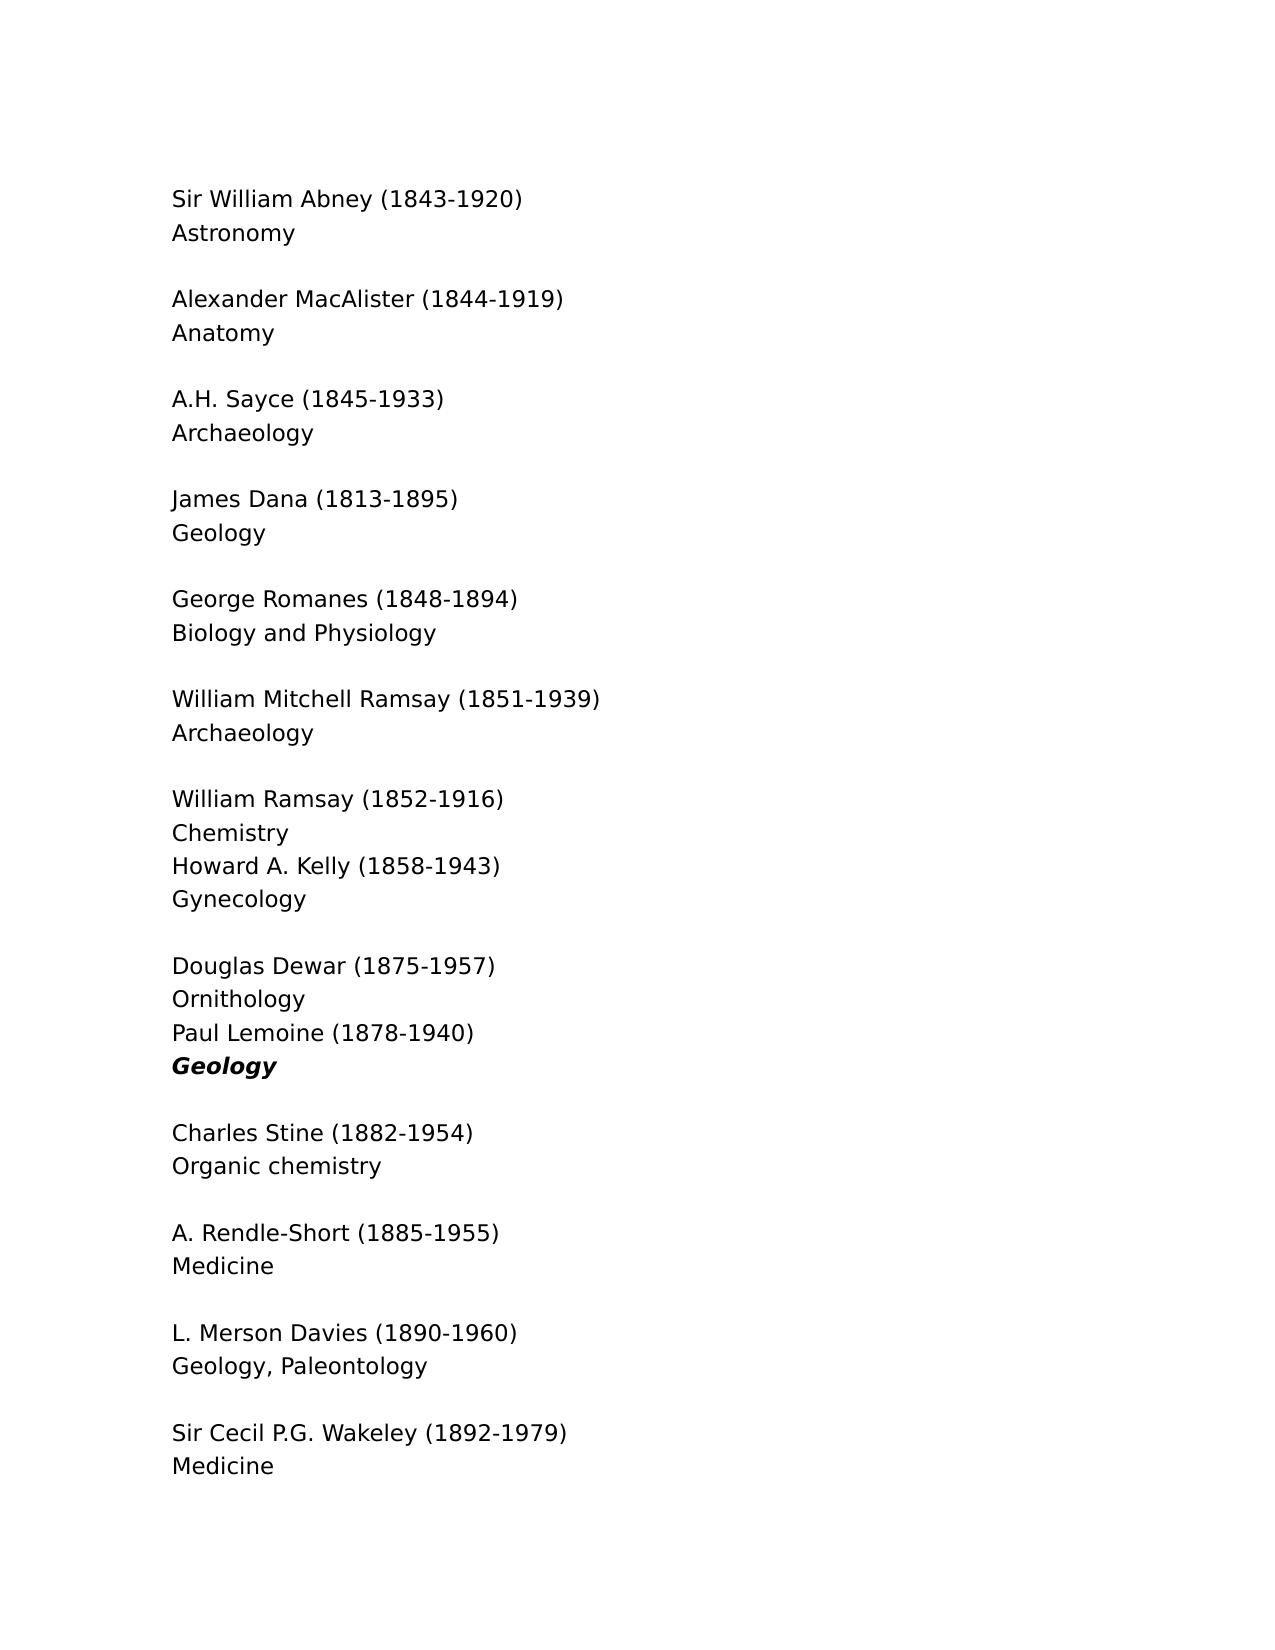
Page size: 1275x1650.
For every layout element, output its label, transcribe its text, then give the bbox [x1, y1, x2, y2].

text Astronomy [112, 214, 1145, 248]
text A. Rendle-Short (1885-1955) [112, 1214, 1145, 1248]
text George Romanes (1848-1894) [112, 581, 1145, 614]
text Geology, Paleontology [112, 1348, 1145, 1381]
text Medicine [112, 1248, 1145, 1281]
text Archaeology [112, 414, 1145, 448]
text Charles Stine (1882-1954) [112, 1114, 1145, 1148]
text William Ramsay (1852-1916) [112, 781, 1145, 814]
text Organic chemistry [112, 1148, 1145, 1181]
text Anatomy [112, 314, 1145, 348]
text Gynecology [112, 881, 1145, 914]
text Douglas Dewar (1875-1957) [112, 948, 1145, 981]
text Sir Cecil P.G. Wakeley (1892-1979) [112, 1414, 1145, 1448]
text Paul Lemoine (1878-1940) [112, 1014, 1145, 1048]
text James Dana (1813-1895) [112, 481, 1145, 514]
text Biology and Physiology [112, 614, 1145, 648]
text Alexander MacAlister (1844-1919) [112, 281, 1145, 314]
text Sir William Abney (1843-1920) [112, 181, 1145, 214]
text Chemistry [112, 814, 1145, 848]
text Ornithology [112, 981, 1145, 1014]
subtitle Geology [112, 1048, 1145, 1081]
text Medicine [112, 1448, 1145, 1481]
text William Mitchell Ramsay (1851-1939) [112, 681, 1145, 714]
text Archaeology [112, 714, 1145, 748]
text Howard A. Kelly (1858-1943) [112, 848, 1145, 881]
text L. Merson Davies (1890-1960) [112, 1314, 1145, 1348]
text A.H. Sayce (1845-1933) [112, 381, 1145, 414]
text Geology [112, 514, 1145, 548]
